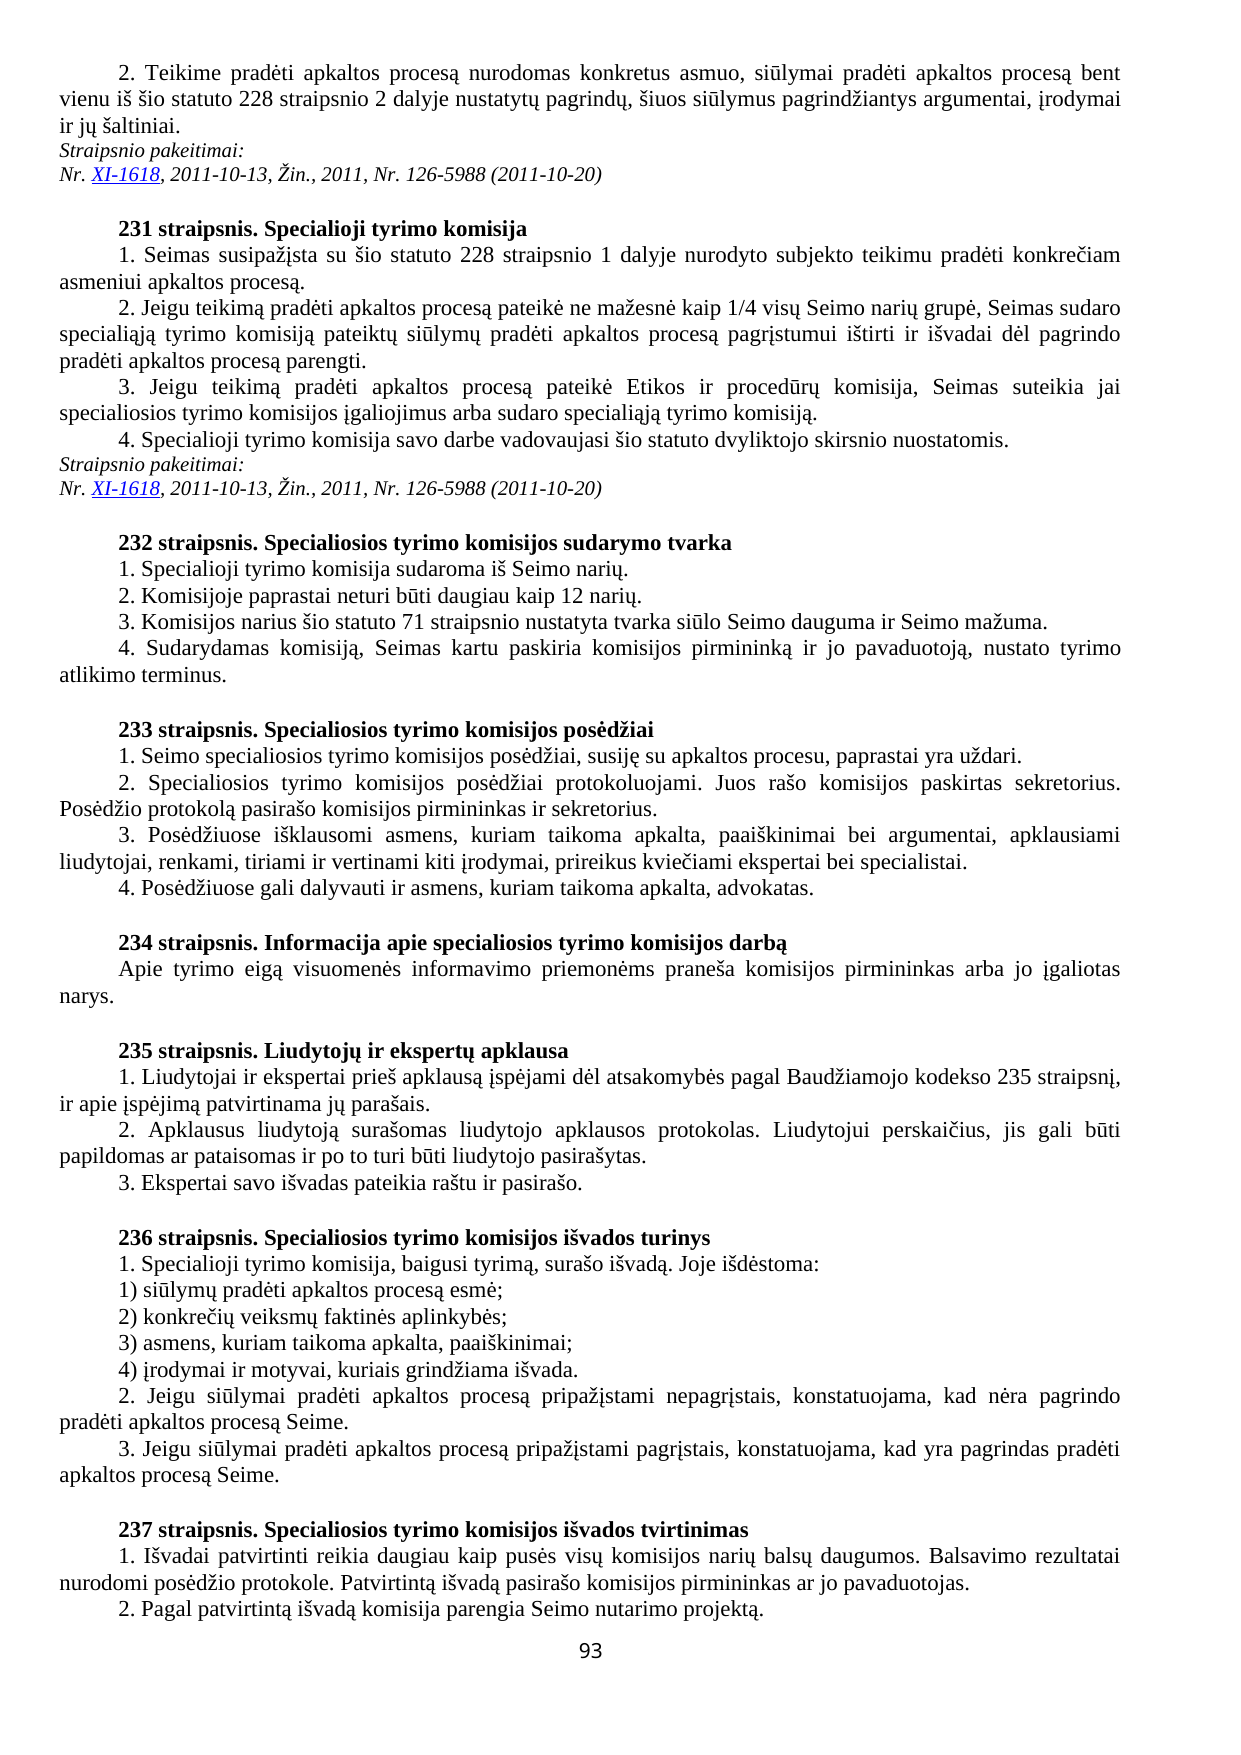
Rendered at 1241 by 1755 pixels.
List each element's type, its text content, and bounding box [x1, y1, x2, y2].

text 1. Seimo specialiosios tyrimo komisijos posėdžiai, susiję su apkaltos procesu, paprastai yra uždari. [59, 742, 1122, 769]
text 2. Komisijoje paprastai neturi būti daugiau kaip 12 narių. [59, 582, 1122, 608]
text 233 straipsnis. Specialiosios tyrimo komisijos posėdžiai [59, 716, 1122, 742]
text 2. Pagal patvirtintą išvadą komisija parengia Seimo nutarimo projektą. [59, 1595, 1122, 1622]
text Straipsnio pakeitimai: [59, 452, 1122, 476]
text 3. Ekspertai savo išvadas pateikia raštu ir pasirašo. [59, 1169, 1122, 1195]
text 232 straipsnis. Specialiosios tyrimo komisijos sudarymo tvarka [59, 529, 1122, 555]
text 3. Jeigu siūlymai pradėti apkaltos procesą pripažįstami pagrįstais, konstatuojama, kad yra pagrindas pradėti apkaltos procesą Seime. [59, 1435, 1122, 1487]
text 237 straipsnis. Specialiosios tyrimo komisijos išvados tvirtinimas [59, 1516, 1122, 1542]
text 4. Posėdžiuose gali dalyvauti ir asmens, kuriam taikoma apkalta, advokatas. [59, 874, 1122, 900]
text 2) konkrečių veiksmų faktinės aplinkybės; [59, 1303, 1122, 1329]
text Apie tyrimo eigą visuomenės informavimo priemonėms praneša komisijos pirmininkas arba jo įgaliotas narys. [59, 956, 1122, 1008]
text 231 straipsnis. Specialioji tyrimo komisija [59, 215, 1122, 241]
text 2. Teikime pradėti apkaltos procesą nurodomas konkretus asmuo, siūlymai pradėti apkaltos procesą bent vienu iš šio statuto 228 straipsnio 2 dalyje nustatytų pagrindų, šiuos siūlymus pagrindžiantys argumentai, įrodymai ir jų šaltiniai. [59, 59, 1122, 138]
text 1. Seimas susipažįsta su šio statuto 228 straipsnio 1 dalyje nurodyto subjekto teikimu pradėti konkrečiam asmeniui apkaltos procesą. [59, 241, 1122, 294]
text 3. Posėdžiuose išklausomi asmens, kuriam taikoma apkalta, paaiškinimai bei argumentai, apklausiami liudytojai, renkami, tiriami ir vertinami kiti įrodymai, prireikus kviečiami ekspertai bei specialistai. [59, 821, 1122, 874]
text Nr. XI-1618, 2011-10-13, Žin., 2011, Nr. 126-5988 (2011-10-20) [59, 476, 1122, 500]
text 4. Sudarydamas komisiją, Seimas kartu paskiria komisijos pirmininką ir jo pavaduotoją, nustato tyrimo atlikimo terminus. [59, 634, 1122, 687]
text Nr. XI-1618, 2011-10-13, Žin., 2011, Nr. 126-5988 (2011-10-20) [59, 162, 1122, 186]
text 4) įrodymai ir motyvai, kuriais grindžiama išvada. [59, 1356, 1122, 1382]
text 3. Komisijos narius šio statuto 71 straipsnio nustatyta tvarka siūlo Seimo dauguma ir Seimo mažuma. [59, 608, 1122, 634]
text 2. Jeigu siūlymai pradėti apkaltos procesą pripažįstami nepagrįstais, konstatuojama, kad nėra pagrindo pradėti apkaltos procesą Seime. [59, 1382, 1122, 1435]
text 1. Išvadai patvirtinti reikia daugiau kaip pusės visų komisijos narių balsų daugumos. Balsavimo rezultatai nurodomi posėdžio protokole. Patvirtintą išvadą pasirašo komisijos pirmininkas ar jo pavaduotojas. [59, 1542, 1122, 1595]
text 4. Specialioji tyrimo komisija savo darbe vadovaujasi šio statuto dvyliktojo skirsnio nuostatomis. [59, 426, 1122, 452]
text 1. Specialioji tyrimo komisija sudaroma iš Seimo narių. [59, 555, 1122, 582]
text 236 straipsnis. Specialiosios tyrimo komisijos išvados turinys [59, 1224, 1122, 1250]
text 1) siūlymų pradėti apkaltos procesą esmė; [59, 1277, 1122, 1303]
text 2. Jeigu teikimą pradėti apkaltos procesą pateikė ne mažesnė kaip 1/4 visų Seimo narių grupė, Seimas sudaro specialiąją tyrimo komisiją pateiktų siūlymų pradėti apkaltos procesą pagrįstumui ištirti ir išvadai dėl pagrindo pradėti apkaltos procesą parengti. [59, 294, 1122, 373]
text 234 straipsnis. Informacija apie specialiosios tyrimo komisijos darbą [59, 929, 1122, 956]
text 235 straipsnis. Liudytojų ir ekspertų apklausa [59, 1037, 1122, 1063]
text 1. Specialioji tyrimo komisija, baigusi tyrimą, surašo išvadą. Joje išdėstoma: [59, 1250, 1122, 1277]
text 1. Liudytojai ir ekspertai prieš apklausą įspėjami dėl atsakomybės pagal Baudžiamojo kodekso 235 straipsnį, ir apie įspėjimą patvirtinama jų parašais. [59, 1063, 1122, 1116]
text 3) asmens, kuriam taikoma apkalta, paaiškinimai; [59, 1329, 1122, 1356]
text Straipsnio pakeitimai: [59, 138, 1122, 162]
text 3. Jeigu teikimą pradėti apkaltos procesą pateikė Etikos ir procedūrų komisija, Seimas suteikia jai specialiosios tyrimo komisijos įgaliojimus arba sudaro specialiąją tyrimo komisiją. [59, 373, 1122, 426]
text 2. Specialiosios tyrimo komisijos posėdžiai protokoluojami. Juos rašo komisijos paskirtas sekretorius. Posėdžio protokolą pasirašo komisijos pirmininkas ir sekretorius. [59, 769, 1122, 821]
text 2. Apklausus liudytoją surašomas liudytojo apklausos protokolas. Liudytojui perskaičius, jis gali būti papildomas ar pataisomas ir po to turi būti liudytojo pasirašytas. [59, 1116, 1122, 1169]
